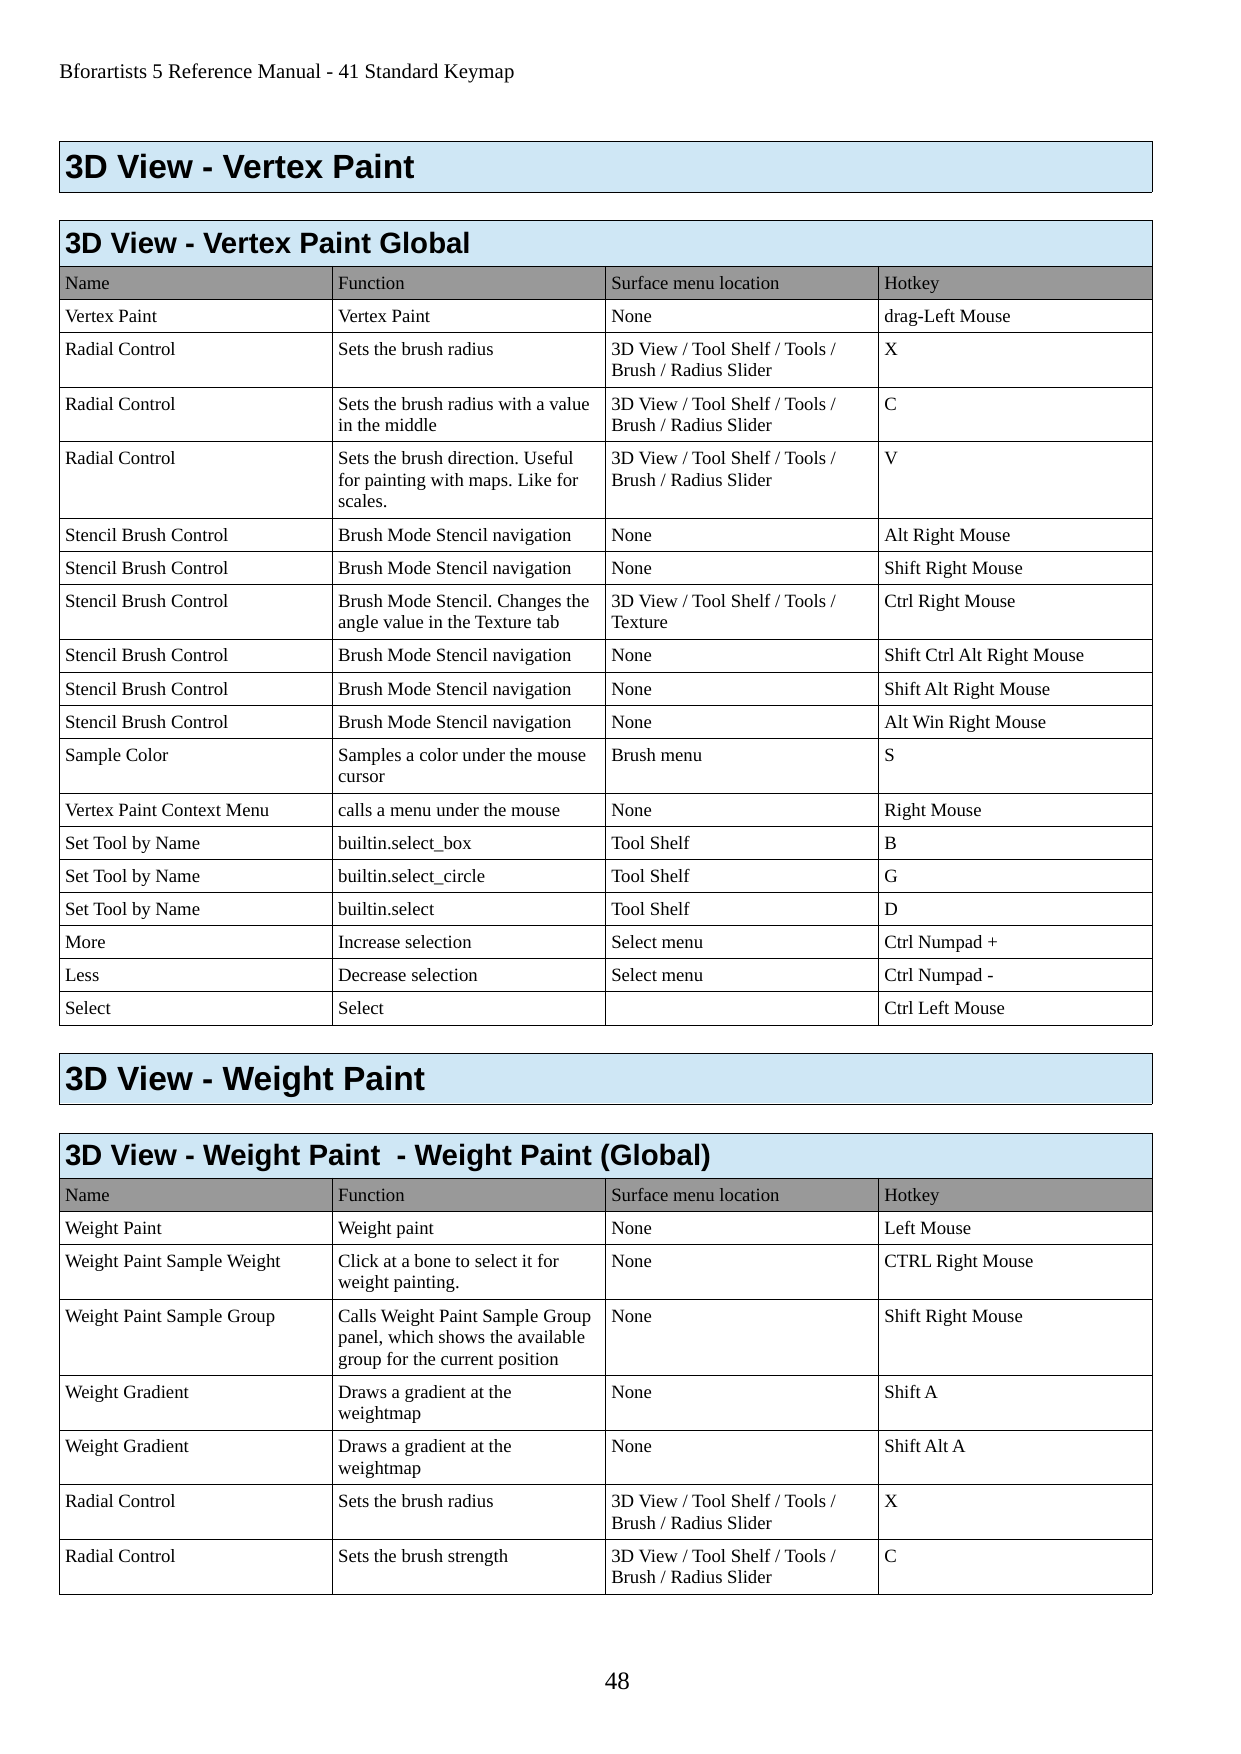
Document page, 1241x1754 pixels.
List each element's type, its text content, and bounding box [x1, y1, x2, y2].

table_cell None [606, 794, 878, 826]
table_cell Set Tool by Name [60, 860, 332, 892]
table_cell Select [60, 992, 332, 1024]
table_cell Vertex Paint [333, 300, 605, 332]
table_cell Weight Paint Sample Group [60, 1300, 332, 1375]
table_cell 3D View / Tool Shelf / Tools / Brush / Radius Slider [606, 1540, 878, 1594]
table_cell Stencil Brush Control [60, 673, 332, 705]
table_cell Brush menu [606, 739, 878, 793]
table_cell Select [333, 992, 605, 1024]
table_cell None [606, 1212, 878, 1244]
table_cell Sample Color [60, 739, 332, 793]
table_cell G [879, 860, 1152, 892]
table_cell Surface menu location [606, 267, 878, 299]
table_cell Ctrl Numpad - [879, 959, 1152, 991]
table_cell Stencil Brush Control [60, 640, 332, 672]
table_cell Ctrl Left Mouse [879, 992, 1152, 1024]
table_cell Stencil Brush Control [60, 519, 332, 551]
table_cell builtin.select [333, 893, 605, 925]
table_cell Brush Mode Stencil navigation [333, 519, 605, 551]
table_cell None [606, 1376, 878, 1429]
table_cell Increase selection [333, 926, 605, 958]
table_cell Select menu [606, 959, 878, 991]
table_cell Samples a color under the mouse cursor [333, 739, 605, 793]
table_cell calls a menu under the mouse [333, 794, 605, 826]
table_cell None [606, 1431, 878, 1484]
table_cell Set Tool by Name [60, 827, 332, 859]
table_cell Tool Shelf [606, 860, 878, 892]
table_cell None [606, 673, 878, 705]
table_cell Draws a gradient at the weightmap [333, 1431, 605, 1484]
table_cell Stencil Brush Control [60, 706, 332, 738]
table_cell Radial Control [60, 1540, 332, 1594]
table_cell Brush Mode Stencil navigation [333, 673, 605, 705]
table_cell None [606, 300, 878, 332]
table_cell CTRL Right Mouse [879, 1245, 1152, 1299]
table_cell Alt Win Right Mouse [879, 706, 1152, 738]
table_cell Tool Shelf [606, 893, 878, 925]
table_cell 3D View / Tool Shelf / Tools / Texture [606, 585, 878, 638]
table_cell None [606, 640, 878, 672]
table_cell Shift Ctrl Alt Right Mouse [879, 640, 1152, 672]
table_cell None [606, 519, 878, 551]
table_cell Ctrl Right Mouse [879, 585, 1152, 638]
table_cell Alt Right Mouse [879, 519, 1152, 551]
table_cell Sets the brush radius with a value in the middle [333, 388, 605, 441]
table_cell 3D View / Tool Shelf / Tools / Brush / Radius Slider [606, 442, 878, 518]
table_cell [606, 992, 878, 1024]
table_cell Shift Right Mouse [879, 552, 1152, 584]
table_cell Sets the brush strength [333, 1540, 605, 1594]
table_cell Select menu [606, 926, 878, 958]
table_cell C [879, 1540, 1152, 1594]
table_cell Function [333, 267, 605, 299]
table_cell 3D View / Tool Shelf / Tools / Brush / Radius Slider [606, 333, 878, 387]
table_cell V [879, 442, 1152, 518]
table_header 3D View - Weight Paint [60, 1054, 1152, 1103]
table_cell Weight Paint Sample Weight [60, 1245, 332, 1299]
table_cell More [60, 926, 332, 958]
table_cell builtin.select_box [333, 827, 605, 859]
table_cell Draws a gradient at the weightmap [333, 1376, 605, 1429]
table_cell 3D View / Tool Shelf / Tools / Brush / Radius Slider [606, 1485, 878, 1539]
table_cell 3D View / Tool Shelf / Tools / Brush / Radius Slider [606, 388, 878, 441]
table_cell Shift Alt Right Mouse [879, 673, 1152, 705]
table_cell Hotkey [879, 1179, 1152, 1211]
table_cell Radial Control [60, 1485, 332, 1539]
table_header 3D View - Vertex Paint [60, 142, 1152, 192]
table_cell None [606, 552, 878, 584]
table_cell Vertex Paint [60, 300, 332, 332]
table_cell Weight Paint [60, 1212, 332, 1244]
table_cell Weight Gradient [60, 1376, 332, 1429]
table_cell Set Tool by Name [60, 893, 332, 925]
table_cell C [879, 388, 1152, 441]
table_cell Brush Mode Stencil. Changes the angle value in the Texture tab [333, 585, 605, 638]
table_cell Radial Control [60, 388, 332, 441]
table_cell Vertex Paint Context Menu [60, 794, 332, 826]
table_cell Radial Control [60, 442, 332, 518]
table_cell Surface menu location [606, 1179, 878, 1211]
table_cell Less [60, 959, 332, 991]
table_cell X [879, 1485, 1152, 1539]
table_cell builtin.select_circle [333, 860, 605, 892]
table_cell Name [60, 1179, 332, 1211]
table_cell Hotkey [879, 267, 1152, 299]
table_cell Tool Shelf [606, 827, 878, 859]
table_cell Left Mouse [879, 1212, 1152, 1244]
table_cell D [879, 893, 1152, 925]
table_header 3D View - Weight Paint - Weight Paint (Global) [60, 1134, 1152, 1178]
table_cell Sets the brush direction. Useful for painting with maps. Like for scales. [333, 442, 605, 518]
table_cell None [606, 706, 878, 738]
table_cell S [879, 739, 1152, 793]
table_cell Click at a bone to select it for weight painting. [333, 1245, 605, 1299]
table_cell Shift A [879, 1376, 1152, 1429]
table_cell Sets the brush radius [333, 333, 605, 387]
table_cell None [606, 1300, 878, 1375]
table_cell Radial Control [60, 333, 332, 387]
table_cell Shift Right Mouse [879, 1300, 1152, 1375]
table_cell None [606, 1245, 878, 1299]
table_cell B [879, 827, 1152, 859]
table_cell Stencil Brush Control [60, 585, 332, 638]
table_cell Function [333, 1179, 605, 1211]
table_cell Decrease selection [333, 959, 605, 991]
table_cell Brush Mode Stencil navigation [333, 706, 605, 738]
table_cell Weight Gradient [60, 1431, 332, 1484]
table_cell drag-Left Mouse [879, 300, 1152, 332]
table_cell Name [60, 267, 332, 299]
table_cell Stencil Brush Control [60, 552, 332, 584]
table_cell Shift Alt A [879, 1431, 1152, 1484]
table_cell X [879, 333, 1152, 387]
table_cell Right Mouse [879, 794, 1152, 826]
table_cell Weight paint [333, 1212, 605, 1244]
table_cell Brush Mode Stencil navigation [333, 640, 605, 672]
table_cell Brush Mode Stencil navigation [333, 552, 605, 584]
table_cell Ctrl Numpad + [879, 926, 1152, 958]
table_cell Sets the brush radius [333, 1485, 605, 1539]
table_header 3D View - Vertex Paint Global [60, 221, 1152, 266]
table_cell Calls Weight Paint Sample Group panel, which shows the available group for the current position [333, 1300, 605, 1375]
